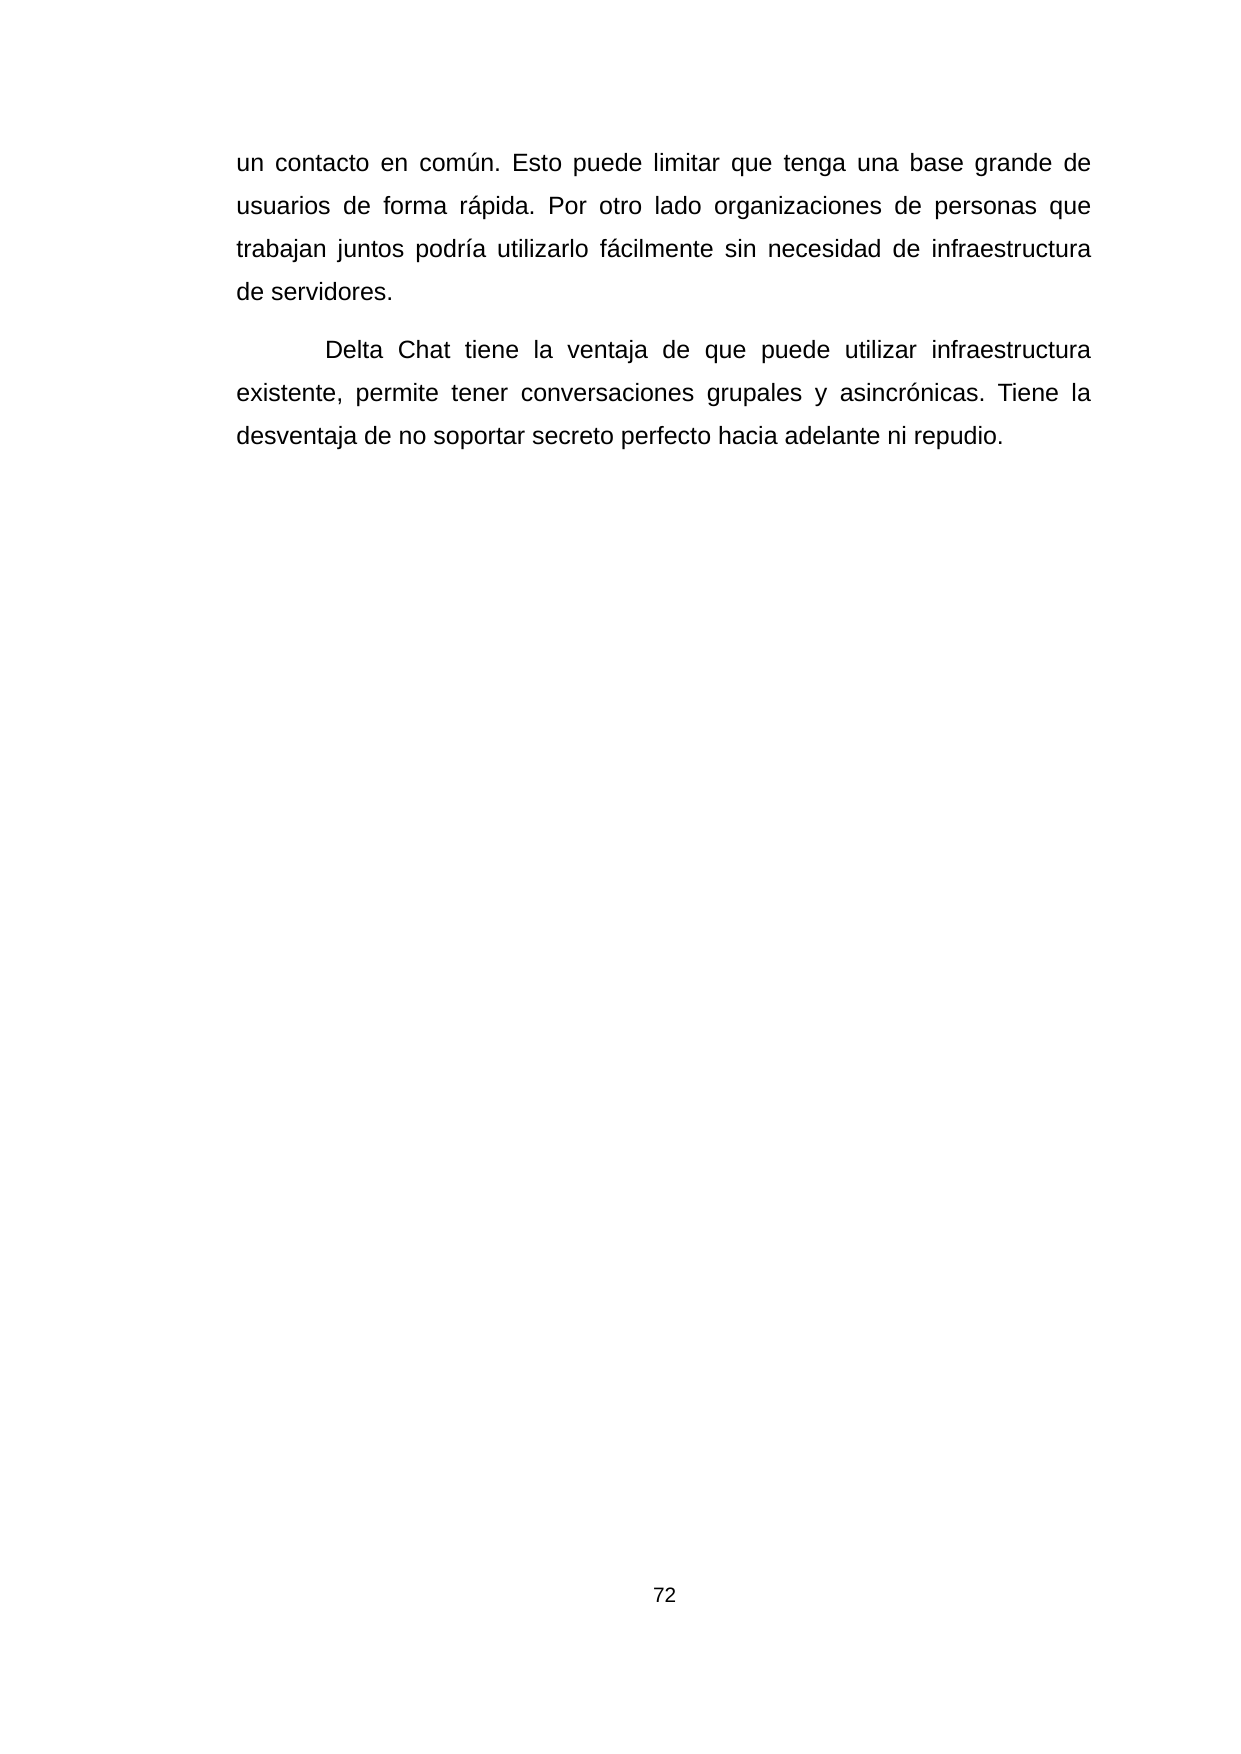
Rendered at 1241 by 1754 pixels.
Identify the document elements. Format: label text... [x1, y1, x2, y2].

text Delta Chat tiene la ventaja de que puede utilizar infraestructura existente, permite tener conversaciones grupales y asincrónicas. Tiene la desventaja de no soportar secreto perfecto hacia adelante ni repudio. [236, 335, 1093, 450]
text un contacto en común. Esto puede limitar que tenga una base grande de usuarios de forma rápida. Por otro lado organizaciones de personas que trabajan juntos podría utilizarlo fácilmente sin necesidad de infraestructura de servidores. [236, 148, 1093, 306]
